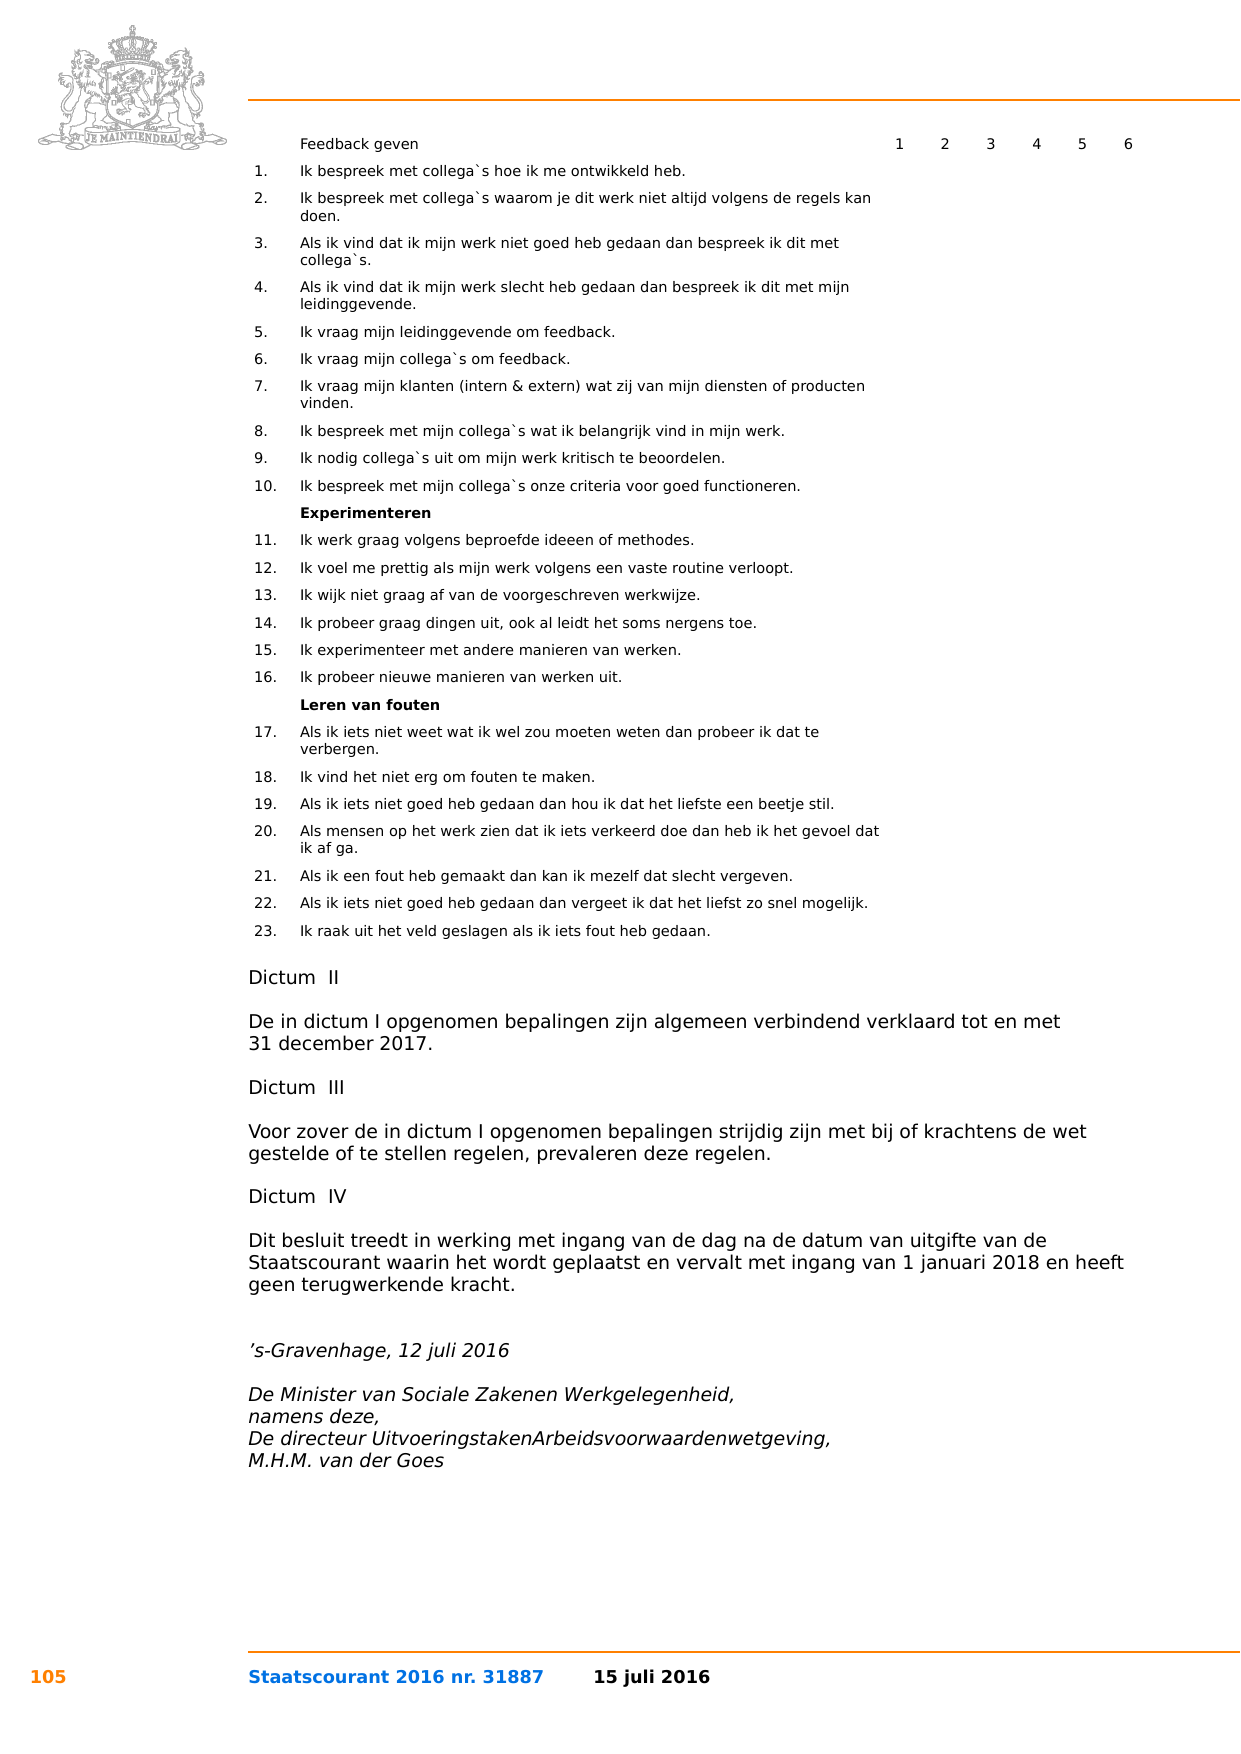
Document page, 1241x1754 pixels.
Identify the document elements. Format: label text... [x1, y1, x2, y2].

table_cell Als ik een fout heb gemaakt dan kan ik mezelf dat slecht vergeven. [294, 863, 888, 889]
table_cell [981, 528, 1026, 554]
table_cell [935, 764, 980, 790]
table_cell Ik probeer nieuwe manieren van werken uit. [294, 665, 888, 691]
table_cell [935, 791, 980, 817]
table_cell [935, 186, 980, 229]
table_cell [1027, 637, 1071, 663]
table_cell [1118, 346, 1163, 373]
table_cell [935, 528, 980, 554]
table_cell [1027, 473, 1071, 499]
table_header 2 [935, 131, 980, 157]
table_cell [1118, 158, 1163, 185]
table_cell [981, 764, 1026, 790]
table_cell [981, 583, 1026, 609]
table_cell [935, 583, 980, 609]
table_cell [1072, 610, 1117, 636]
table_cell [1072, 665, 1117, 691]
table_cell Ik vraag mijn collega`s om feedback. [294, 346, 888, 373]
table_cell 19. [249, 791, 293, 817]
table_cell 5. [249, 319, 293, 345]
table_cell [981, 473, 1026, 499]
table_cell 20. [249, 819, 293, 862]
table_cell [1072, 918, 1117, 944]
table_cell [1072, 637, 1117, 663]
table_cell 22. [249, 890, 293, 917]
table_cell [1027, 445, 1071, 472]
table_cell [1118, 791, 1163, 817]
table_cell [1027, 230, 1071, 273]
table_cell [981, 791, 1026, 817]
table_cell [1118, 473, 1163, 499]
table_cell [981, 230, 1026, 273]
table_cell [1027, 863, 1071, 889]
table_cell [889, 158, 934, 185]
table_cell [889, 186, 934, 229]
table_cell 15. [249, 637, 293, 663]
table_cell [981, 819, 1026, 862]
table_cell [1027, 500, 1071, 527]
table_cell [935, 610, 980, 636]
table_cell [1072, 158, 1117, 185]
table_cell [1072, 230, 1117, 273]
table_cell [935, 555, 980, 581]
table_cell [1072, 319, 1117, 345]
table_cell Ik voel me prettig als mijn werk volgens een vaste routine verloopt. [294, 555, 888, 581]
table_cell 7. [249, 374, 293, 417]
table_cell [1118, 610, 1163, 636]
table_cell 14. [249, 610, 293, 636]
table_cell Ik vind het niet erg om fouten te maken. [294, 764, 888, 790]
table_cell [1027, 890, 1071, 917]
table_cell [1027, 819, 1071, 862]
text Dit besluit treedt in werking met ingang van de dag na de datum van uitgifte van de Staatscourant waarin het wordt geplaatst en vervalt met ingang van 1 januari 2018 en heeft geen terugwerkende kracht. [248, 1230, 1163, 1296]
table_cell Ik experimenteer met andere manieren van werken. [294, 637, 888, 663]
table_cell [1027, 275, 1071, 318]
table_cell 16. [249, 665, 293, 691]
table_cell [935, 637, 980, 663]
table_cell [1027, 555, 1071, 581]
text Dictum IV [248, 1186, 1163, 1208]
table_cell [935, 158, 980, 185]
table_cell Als ik iets niet weet wat ik wel zou moeten weten dan probeer ik dat te verbergen. [294, 719, 888, 763]
table_cell [1027, 719, 1071, 763]
table_cell Ik bespreek met mijn collega`s onze criteria voor goed functioneren. [294, 473, 888, 499]
text ’s-Gravenhage, 12 juli 2016 [248, 1340, 1163, 1362]
table_cell [889, 890, 934, 917]
table_cell Leren van fouten [294, 692, 888, 718]
table_cell [1118, 637, 1163, 663]
table_cell [1072, 791, 1117, 817]
text De Minister van Sociale Zakenen Werkgelegenheid, namens deze, De directeur UitvoeringstakenArbeidsvoorwaardenwetgeving, M.H.M. van der Goes [248, 1384, 1163, 1472]
table_cell Ik bespreek met mijn collega`s wat ik belangrijk vind in mijn werk. [294, 418, 888, 444]
table_cell Ik werk graag volgens beproefde ideeen of methodes. [294, 528, 888, 554]
table_cell [1118, 500, 1163, 527]
table_header Feedback geven [294, 131, 888, 157]
table_cell [1027, 186, 1071, 229]
table_cell [1072, 528, 1117, 554]
table_cell [981, 863, 1026, 889]
table_header 6 [1118, 131, 1163, 157]
table_cell 11. [249, 528, 293, 554]
table_cell Als ik iets niet goed heb gedaan dan vergeet ik dat het liefst zo snel mogelijk. [294, 890, 888, 917]
table_cell [1027, 158, 1071, 185]
table_cell [1072, 445, 1117, 472]
table_cell [1118, 275, 1163, 318]
table_cell 3. [249, 230, 293, 273]
table_cell [1118, 764, 1163, 790]
table_cell [1118, 319, 1163, 345]
table_cell Experimenteren [294, 500, 888, 527]
table_cell [1118, 230, 1163, 273]
table_cell 8. [249, 418, 293, 444]
table_cell Als ik vind dat ik mijn werk slecht heb gedaan dan bespreek ik dit met mijn leidinggevende. [294, 275, 888, 318]
table_cell [981, 346, 1026, 373]
table_cell [981, 890, 1026, 917]
table_cell 6. [249, 346, 293, 373]
table_cell [935, 319, 980, 345]
table_cell 4. [249, 275, 293, 318]
table_cell [981, 610, 1026, 636]
table_cell [889, 791, 934, 817]
table_cell [1027, 583, 1071, 609]
table_cell [1118, 583, 1163, 609]
table_cell [1118, 819, 1163, 862]
table_cell 12. [249, 555, 293, 581]
table_cell [1118, 418, 1163, 444]
table_cell [1118, 918, 1163, 944]
table_cell [889, 555, 934, 581]
table_cell [889, 346, 934, 373]
table_cell [1072, 374, 1117, 417]
table_cell [935, 275, 980, 318]
table_cell [1072, 719, 1117, 763]
table_cell [249, 692, 293, 718]
table_cell Ik bespreek met collega`s waarom je dit werk niet altijd volgens de regels kan doen. [294, 186, 888, 229]
picture [38, 25, 227, 150]
table_cell [889, 445, 934, 472]
table_cell [1072, 692, 1117, 718]
table_header 1 [889, 131, 934, 157]
table_cell [889, 275, 934, 318]
table_cell [1027, 665, 1071, 691]
table_cell [1072, 275, 1117, 318]
table_cell [981, 918, 1026, 944]
table_cell 13. [249, 583, 293, 609]
table_cell [935, 819, 980, 862]
table_cell [889, 500, 934, 527]
table_cell [935, 719, 980, 763]
table_cell [981, 445, 1026, 472]
table_cell [889, 418, 934, 444]
table_cell [249, 500, 293, 527]
table_cell [889, 819, 934, 862]
table_cell [1118, 186, 1163, 229]
table_cell [1118, 528, 1163, 554]
table_cell [889, 230, 934, 273]
table_cell [935, 230, 980, 273]
table_cell [981, 500, 1026, 527]
table_cell [1027, 918, 1071, 944]
table_cell [981, 665, 1026, 691]
table_header 4 [1027, 131, 1071, 157]
table_cell [1027, 346, 1071, 373]
table_cell [1072, 863, 1117, 889]
table_cell [1118, 890, 1163, 917]
table_cell [935, 692, 980, 718]
table_cell [981, 719, 1026, 763]
table_cell [889, 665, 934, 691]
table_cell [1027, 610, 1071, 636]
table_header 5 [1072, 131, 1117, 157]
table_cell [1027, 764, 1071, 790]
table_cell [889, 319, 934, 345]
table_cell [935, 445, 980, 472]
table_cell [1118, 445, 1163, 472]
table_cell Als mensen op het werk zien dat ik iets verkeerd doe dan heb ik het gevoel dat ik af ga. [294, 819, 888, 862]
table_cell [1072, 346, 1117, 373]
table_cell [1118, 555, 1163, 581]
table_cell [1072, 764, 1117, 790]
table_cell [935, 418, 980, 444]
table_cell [1072, 473, 1117, 499]
table_cell [935, 346, 980, 373]
table_cell [981, 555, 1026, 581]
table_cell Ik bespreek met collega`s hoe ik me ontwikkeld heb. [294, 158, 888, 185]
table_cell [889, 583, 934, 609]
table_cell [981, 158, 1026, 185]
table_cell [1072, 500, 1117, 527]
table_cell 18. [249, 764, 293, 790]
table_cell [889, 374, 934, 417]
table_cell [889, 637, 934, 663]
table_cell Als ik iets niet goed heb gedaan dan hou ik dat het liefste een beetje stil. [294, 791, 888, 817]
table_cell [935, 918, 980, 944]
table_cell 1. [249, 158, 293, 185]
text Dictum II [248, 967, 1163, 989]
table_cell [889, 863, 934, 889]
table_header 3 [981, 131, 1026, 157]
table_cell [889, 610, 934, 636]
table_cell [1072, 418, 1117, 444]
table_cell [935, 473, 980, 499]
table_cell [889, 764, 934, 790]
table_header [249, 131, 293, 157]
table_cell [1072, 186, 1117, 229]
table_cell 9. [249, 445, 293, 472]
table_cell [1072, 555, 1117, 581]
table_cell Ik wijk niet graag af van de voorgeschreven werkwijze. [294, 583, 888, 609]
table_cell [1118, 719, 1163, 763]
table_cell [1118, 692, 1163, 718]
table_cell [981, 637, 1026, 663]
table_cell [981, 374, 1026, 417]
table_cell Ik nodig collega`s uit om mijn werk kritisch te beoordelen. [294, 445, 888, 472]
table_cell Ik probeer graag dingen uit, ook al leidt het soms nergens toe. [294, 610, 888, 636]
table_cell Als ik vind dat ik mijn werk niet goed heb gedaan dan bespreek ik dit met collega`s. [294, 230, 888, 273]
table_cell [981, 186, 1026, 229]
table_cell Ik vraag mijn klanten (intern & extern) wat zij van mijn diensten of producten vinden. [294, 374, 888, 417]
table_cell [935, 374, 980, 417]
table_cell [1027, 528, 1071, 554]
text De in dictum I opgenomen bepalingen zijn algemeen verbindend verklaard tot en met 31 december 2017. [248, 1011, 1163, 1055]
table_cell 10. [249, 473, 293, 499]
table_cell [889, 719, 934, 763]
table_cell [935, 863, 980, 889]
table_cell 2. [249, 186, 293, 229]
table_cell [1027, 418, 1071, 444]
table_cell [1027, 374, 1071, 417]
table_cell 23. [249, 918, 293, 944]
table_cell [981, 275, 1026, 318]
table_cell [981, 692, 1026, 718]
table_cell [935, 665, 980, 691]
table_cell [889, 692, 934, 718]
table_cell [1027, 791, 1071, 817]
table_cell [981, 418, 1026, 444]
table_cell [981, 319, 1026, 345]
table_cell [1118, 665, 1163, 691]
table_cell [889, 528, 934, 554]
table_cell Ik raak uit het veld geslagen als ik iets fout heb gedaan. [294, 918, 888, 944]
table_cell [935, 890, 980, 917]
table_cell Ik vraag mijn leidinggevende om feedback. [294, 319, 888, 345]
table_cell 17. [249, 719, 293, 763]
table_cell [1118, 863, 1163, 889]
table_cell [935, 500, 980, 527]
table_cell [1072, 583, 1117, 609]
table_cell [889, 473, 934, 499]
table_cell [1027, 319, 1071, 345]
table_cell [889, 918, 934, 944]
table_cell [1118, 374, 1163, 417]
table_cell [1072, 819, 1117, 862]
table_cell [1072, 890, 1117, 917]
table_cell [1027, 692, 1071, 718]
text Voor zover de in dictum I opgenomen bepalingen strijdig zijn met bij of krachtens de wet gestelde of te stellen regelen, prevaleren deze regelen. [248, 1121, 1163, 1164]
table_cell 21. [249, 863, 293, 889]
text Dictum III [248, 1077, 1163, 1099]
